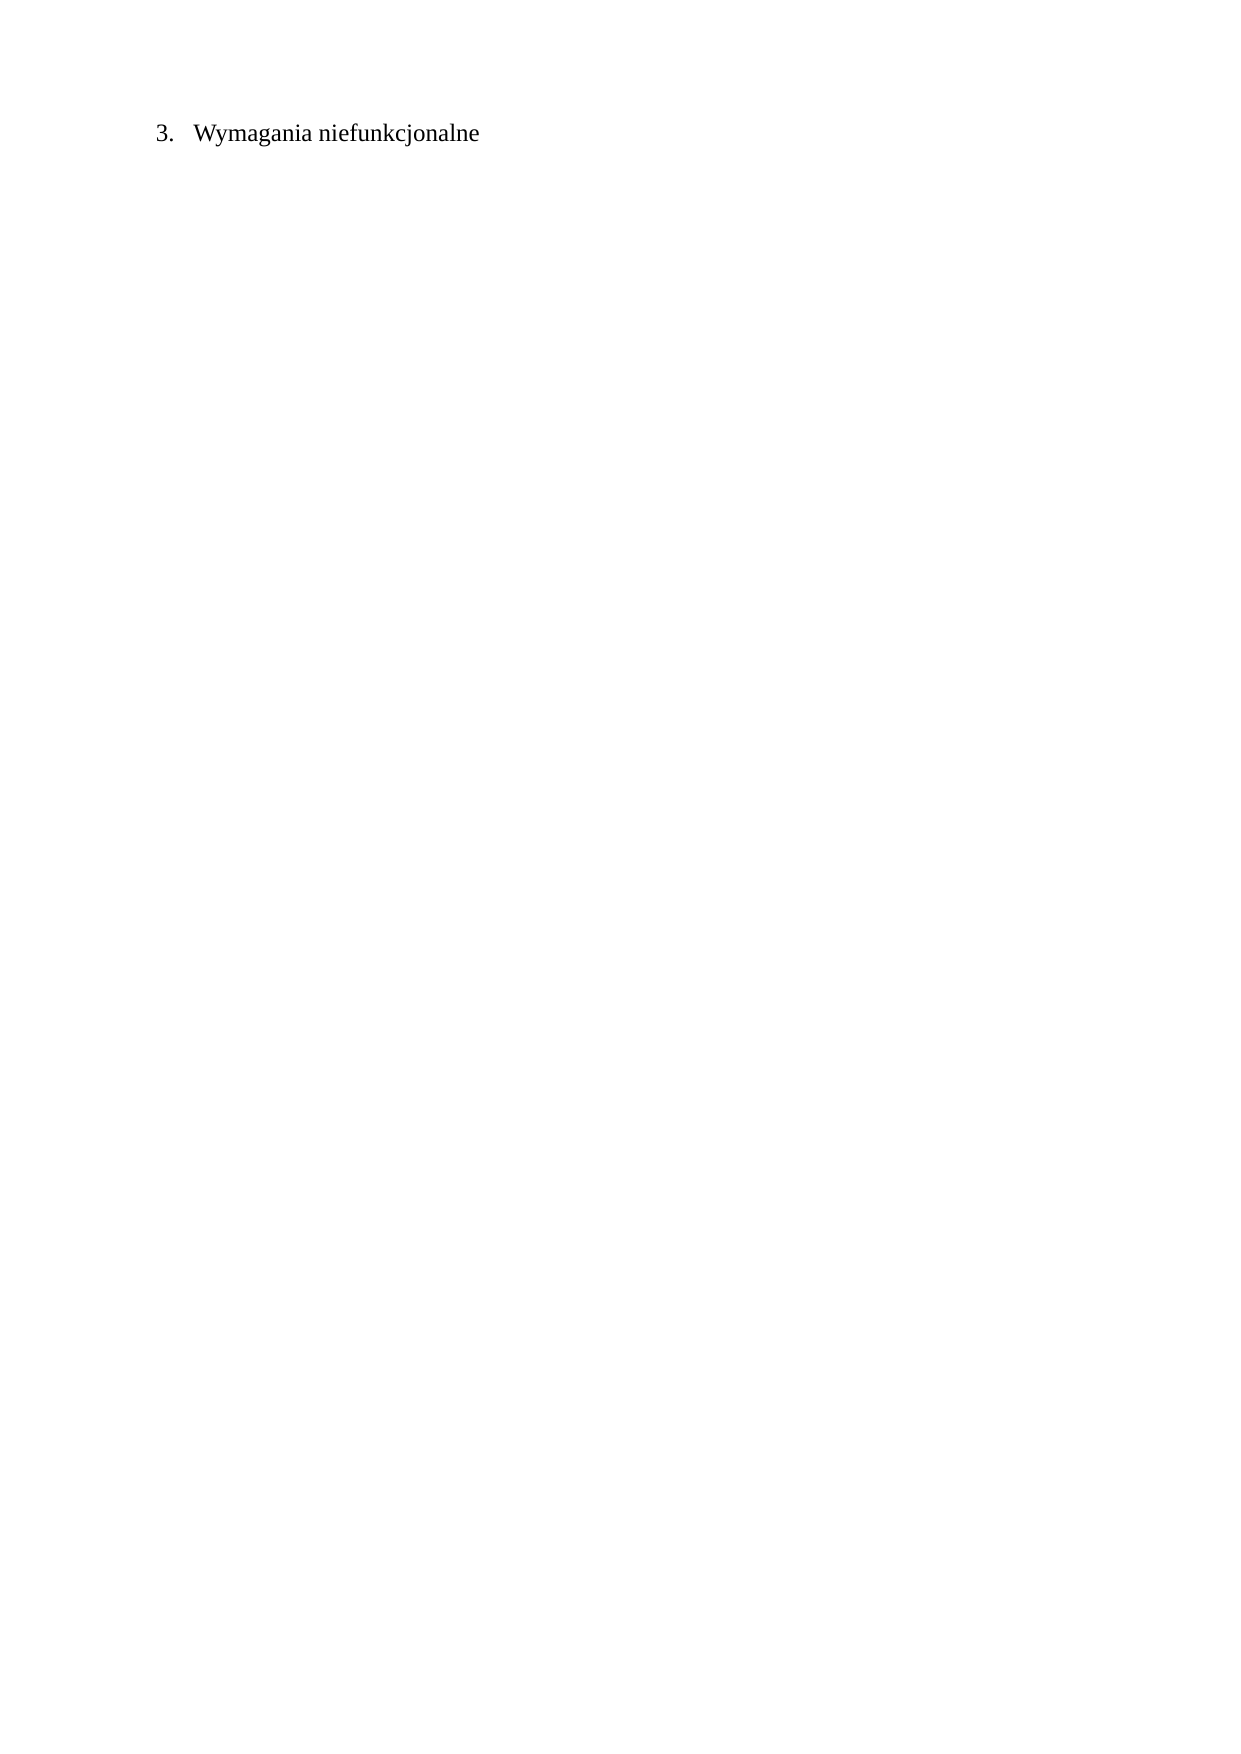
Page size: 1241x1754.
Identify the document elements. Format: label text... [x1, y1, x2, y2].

list Wymagania niefunkcjonalne [156, 118, 1122, 147]
